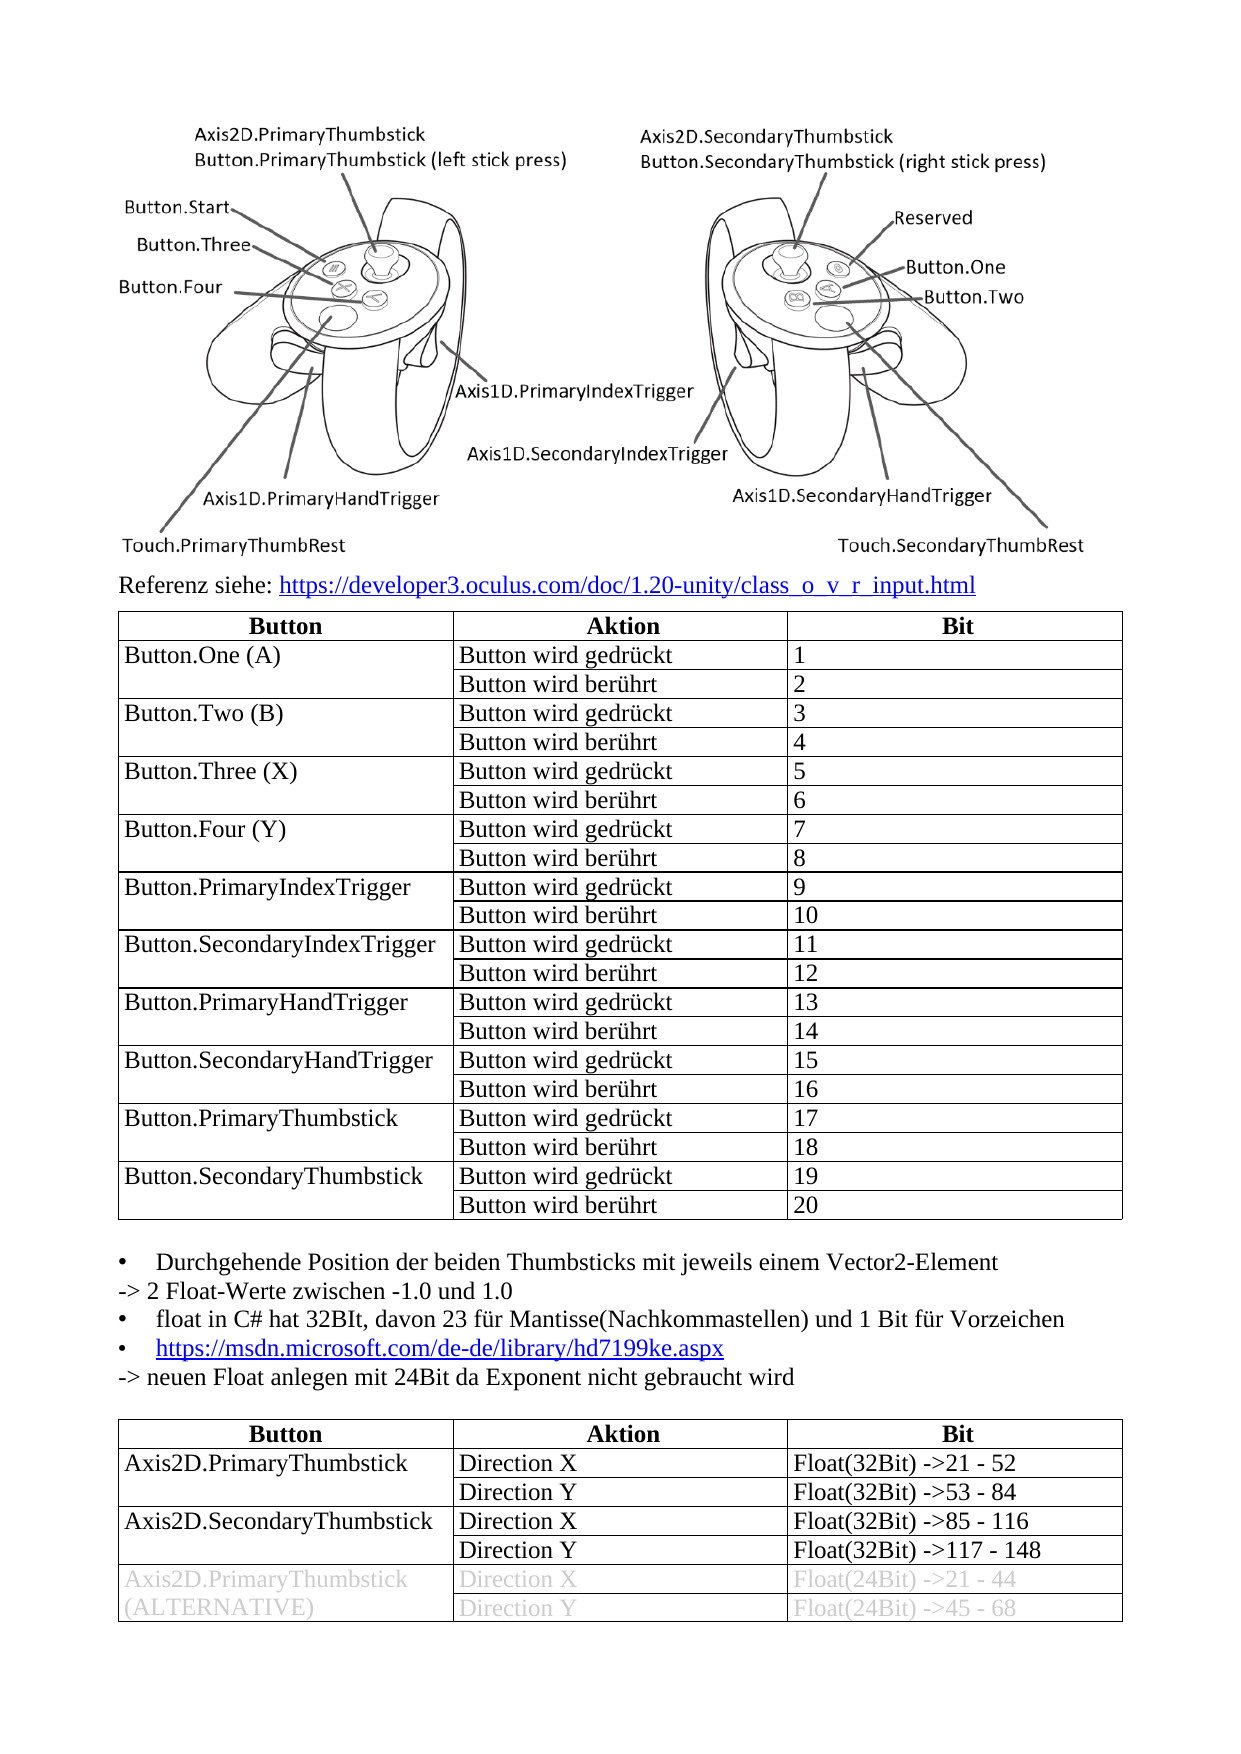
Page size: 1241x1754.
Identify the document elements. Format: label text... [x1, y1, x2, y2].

table_cell 12 [788, 960, 1122, 987]
table_cell Button wird gedrückt [454, 1046, 787, 1074]
table_cell 10 [788, 902, 1122, 929]
list https://msdn.microsoft.com/de-de/library/hd7199ke.aspx [81, 1333, 1122, 1362]
table_cell Direction X [454, 1449, 787, 1477]
table_cell 2 [788, 670, 1122, 698]
table_cell Button wird gedrückt [454, 1162, 787, 1190]
table_cell Button wird berührt [454, 1191, 787, 1219]
table_cell Button.SecondaryIndexTrigger [119, 931, 453, 987]
text Referenz siehe: https://developer3.oculus.com/doc/1.20-unity/class_o_v_r_input.html [118, 570, 1122, 598]
table_cell Direction X [454, 1507, 787, 1535]
table_cell Button.One (A) [119, 641, 453, 698]
table_header Aktion [454, 612, 787, 640]
table_cell 20 [788, 1191, 1122, 1219]
table_cell Float(32Bit) ->53 - 84 [788, 1478, 1122, 1506]
table_cell Direction X [454, 1565, 787, 1593]
table_header Aktion [454, 1420, 787, 1448]
table_cell Button wird gedrückt [454, 931, 787, 958]
table_cell Button.PrimaryThumbstick [119, 1104, 453, 1161]
table_cell Direction Y [454, 1478, 787, 1506]
table_cell Axis2D.PrimaryThumbstick (ALTERNATIVE) [119, 1565, 453, 1621]
table_cell 17 [788, 1104, 1122, 1132]
table_cell Button wird gedrückt [454, 815, 787, 843]
table_cell Button wird berührt [454, 1075, 787, 1103]
table_header Button [119, 1420, 453, 1448]
table_header Bit [788, 612, 1122, 640]
table_cell 9 [788, 873, 1122, 900]
table_cell 5 [788, 757, 1122, 785]
table_cell Button wird berührt [454, 728, 787, 756]
table_cell Float(24Bit) ->45 - 68 [788, 1594, 1122, 1621]
table_cell Button wird berührt [454, 786, 787, 814]
table_cell Button.PrimaryIndexTrigger [119, 873, 453, 929]
table_cell 7 [788, 815, 1122, 843]
table_cell 8 [788, 844, 1122, 871]
table_cell 18 [788, 1133, 1122, 1161]
table_cell Button wird berührt [454, 670, 787, 698]
table_cell Button.Three (X) [119, 757, 453, 814]
table_header Bit [788, 1420, 1122, 1448]
table_cell Axis2D.SecondaryThumbstick [119, 1507, 453, 1564]
table_cell Float(24Bit) ->21 - 44 [788, 1565, 1122, 1593]
table_cell Button.Two (B) [119, 699, 453, 756]
table_header Button [119, 612, 453, 640]
table_cell Direction Y [454, 1536, 787, 1564]
table_cell 15 [788, 1046, 1122, 1074]
table_cell 13 [788, 989, 1122, 1016]
table_cell Button wird gedrückt [454, 699, 787, 727]
table_cell Button wird berührt [454, 1017, 787, 1045]
table_cell Button.SecondaryThumbstick [119, 1162, 453, 1219]
table_cell Button.PrimaryHandTrigger [119, 989, 453, 1045]
text -> neuen Float anlegen mit 24Bit da Exponent nicht gebraucht wird [118, 1362, 1122, 1391]
table_cell Button wird berührt [454, 902, 787, 929]
list float in C# hat 32BIt, davon 23 für Mantisse(Nachkommastellen) und 1 Bit für Vorzeichen [81, 1304, 1122, 1333]
table_cell 11 [788, 931, 1122, 958]
table_cell Axis2D.PrimaryThumbstick [119, 1449, 453, 1506]
table_cell Float(32Bit) ->85 - 116 [788, 1507, 1122, 1535]
table_cell Button wird gedrückt [454, 873, 787, 900]
table_cell 3 [788, 699, 1122, 727]
table_cell Button wird berührt [454, 1133, 787, 1161]
table_cell Button wird gedrückt [454, 989, 787, 1016]
table_cell Button wird gedrückt [454, 641, 787, 669]
table_cell Button wird gedrückt [454, 1104, 787, 1132]
table_cell Button wird berührt [454, 844, 787, 871]
table_cell Button wird berührt [454, 960, 787, 987]
table_cell Float(32Bit) ->117 - 148 [788, 1536, 1122, 1564]
table_cell Direction Y [454, 1594, 787, 1621]
table_cell Button wird gedrückt [454, 757, 787, 785]
table_cell Button.Four (Y) [119, 815, 453, 871]
text -> 2 Float-Werte zwischen -1.0 und 1.0 [118, 1276, 1122, 1304]
table_cell 16 [788, 1075, 1122, 1103]
table_cell Button.SecondaryHandTrigger [119, 1046, 453, 1103]
table_cell 1 [788, 641, 1122, 669]
table_cell 4 [788, 728, 1122, 756]
table_cell Float(32Bit) ->21 - 52 [788, 1449, 1122, 1477]
table_cell 19 [788, 1162, 1122, 1190]
table_cell 14 [788, 1017, 1122, 1045]
table_cell 6 [788, 786, 1122, 814]
list Durchgehende Position der beiden Thumbsticks mit jeweils einem Vector2-Element [81, 1247, 1122, 1276]
